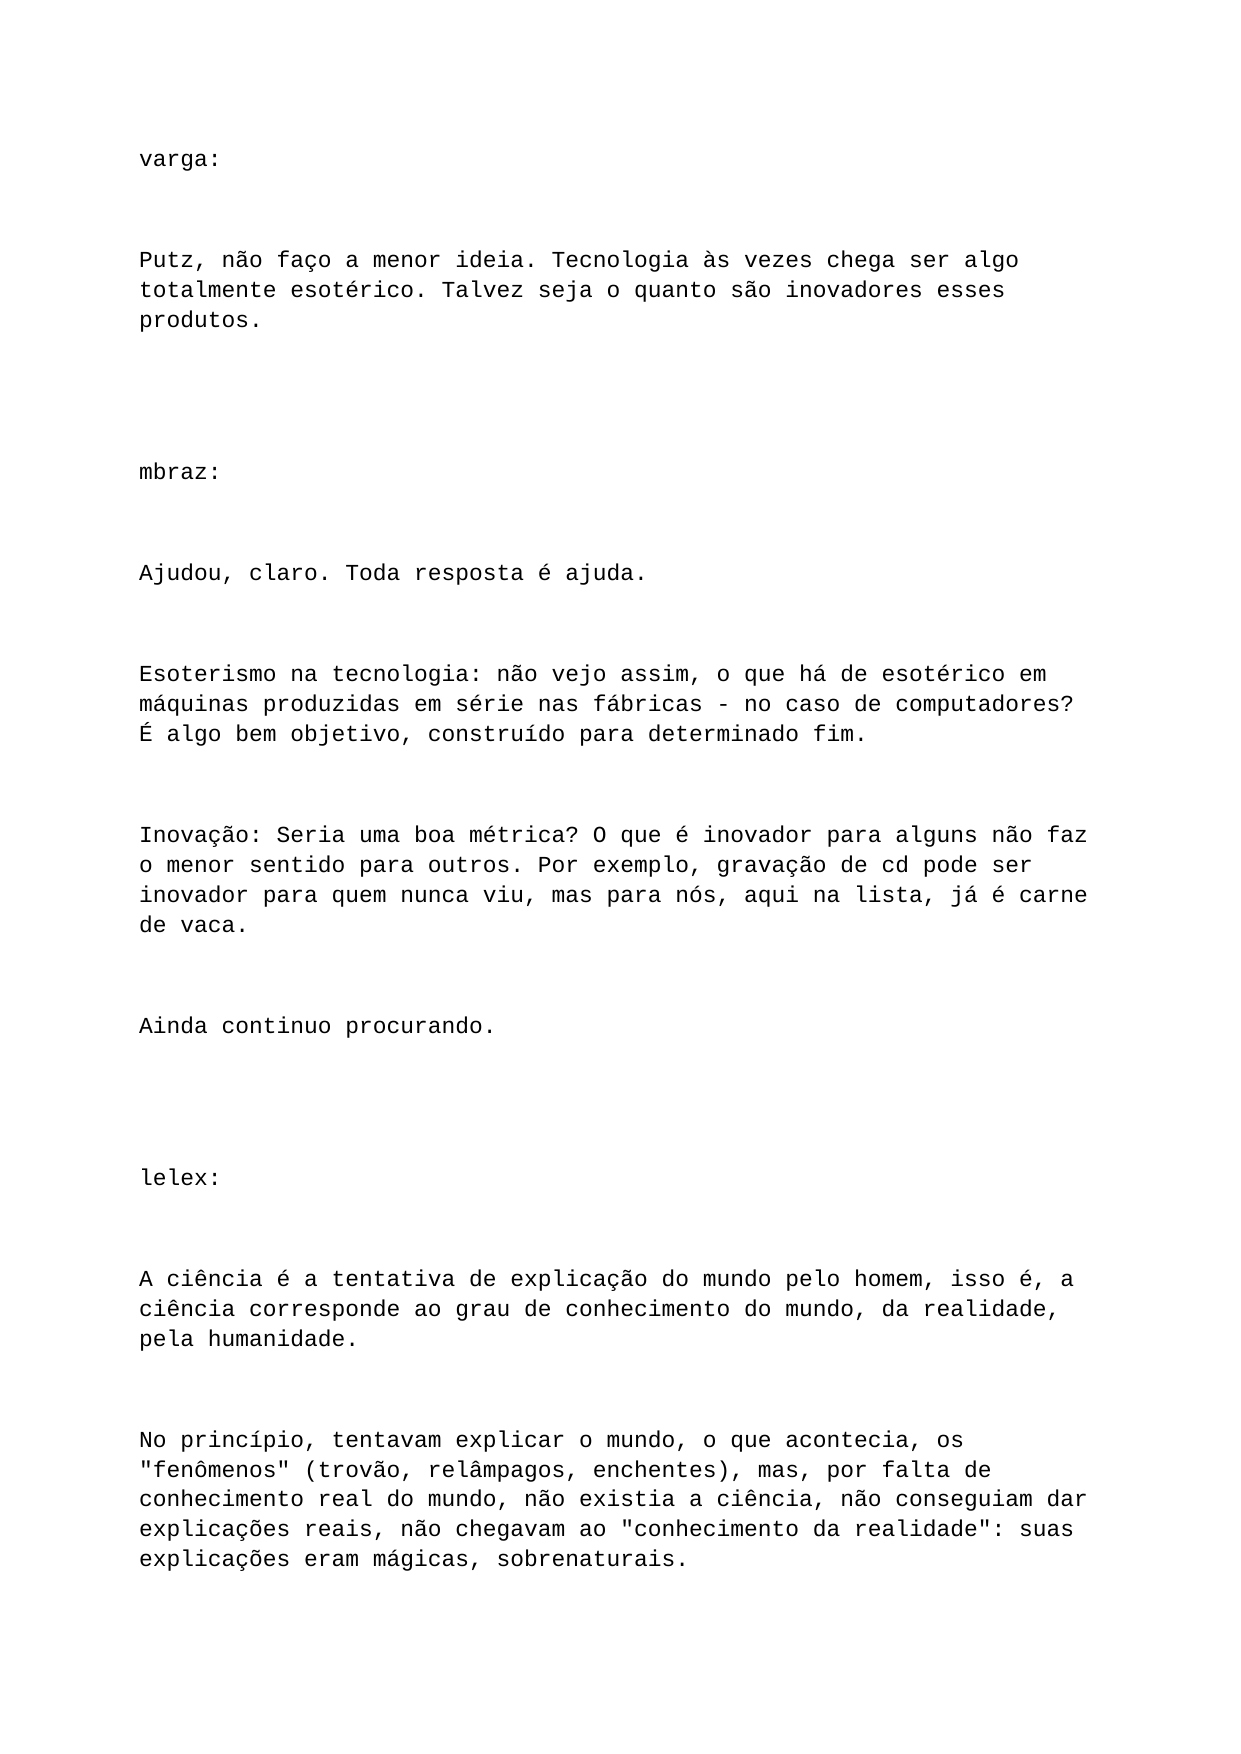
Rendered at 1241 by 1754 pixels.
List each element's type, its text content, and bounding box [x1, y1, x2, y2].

text A ciência é a tentativa de explicação do mundo pelo homem, isso é, a ciência corresponde ao grau de conhecimento do mundo, da realidade, pela humanidade. [139, 1267, 1101, 1353]
text mbraz: [139, 460, 1101, 486]
text Inovação: Seria uma boa métrica? O que é inovador para alguns não faz o menor sentido para outros. Por exemplo, gravação de cd pode ser inovador para quem nunca viu, mas para nós, aqui na lista, já é carne de vaca. [139, 824, 1101, 939]
text varga: [139, 148, 1101, 173]
text lelex: [139, 1166, 1101, 1192]
text No princípio, tentavam explicar o mundo, o que acontecia, os "fenômenos" (trovão, relâmpagos, enchentes), mas, por falta de conhecimento real do mundo, não existia a ciência, não conseguiam dar explicações reais, não chegavam ao "conhecimento da realidade": suas explicações eram mágicas, sobrenaturais. [139, 1428, 1101, 1573]
text Esoterismo na tecnologia: não vejo assim, o que há de esotérico em máquinas produzidas em série nas fábricas - no caso de computadores? É algo bem objetivo, construído para determinado fim. [139, 663, 1101, 748]
text Ajudou, claro. Toda resposta é ajuda. [139, 562, 1101, 587]
text Ainda continuo procurando. [139, 1014, 1101, 1040]
text Putz, não faço a menor ideia. Tecnologia às vezes chega ser algo totalmente esotérico. Talvez seja o quanto são inovadores esses produtos. [139, 249, 1101, 334]
